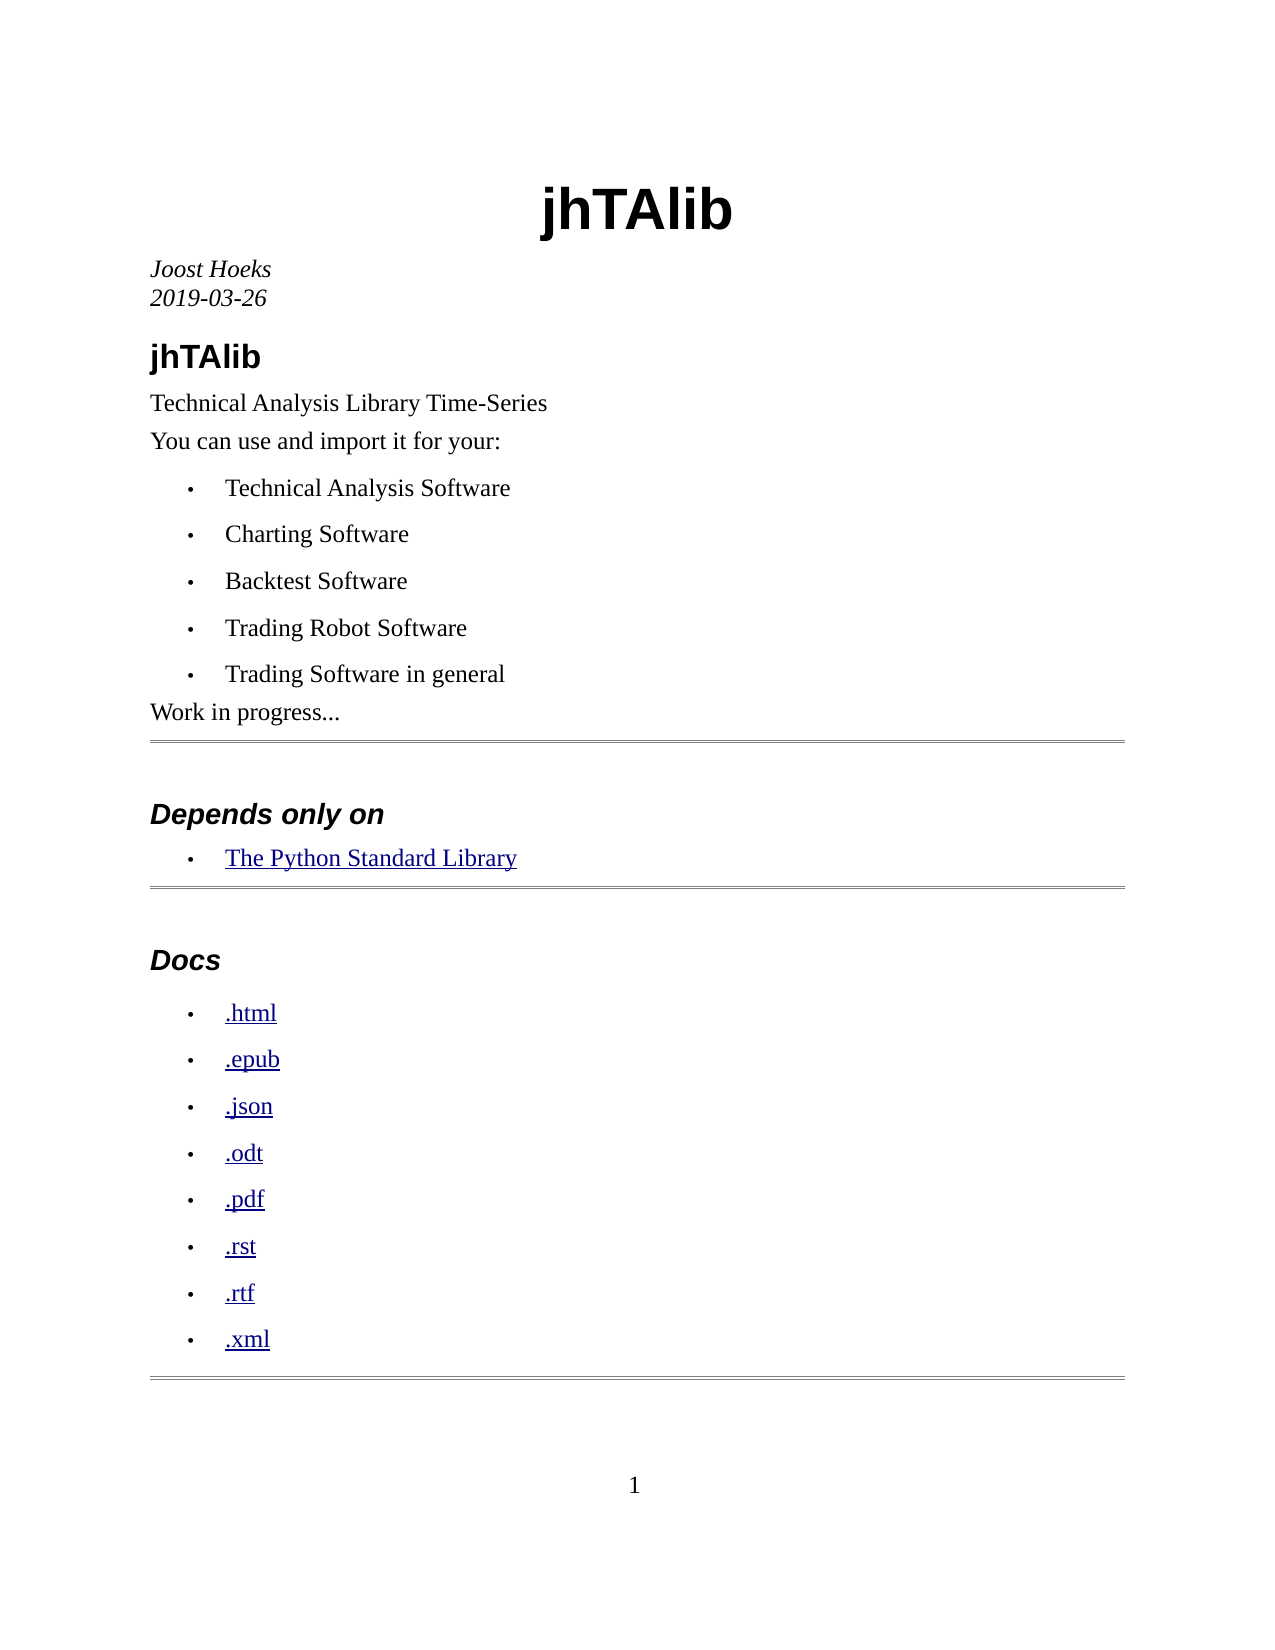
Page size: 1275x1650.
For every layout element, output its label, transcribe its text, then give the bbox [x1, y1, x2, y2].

list The Python Standard Library [187, 843, 1125, 872]
text Work in progress... [150, 697, 1125, 726]
text Joost Hoeks [150, 254, 1125, 283]
subtitle jhTAlib [150, 337, 1125, 376]
list .pdf [187, 1184, 1125, 1213]
list .json [187, 1091, 1125, 1120]
title jhTAlib [150, 175, 1125, 242]
text You can use and import it for your: [150, 426, 1125, 455]
list .html [187, 998, 1125, 1027]
list Backtest Software [187, 566, 1125, 595]
list .epub [187, 1044, 1125, 1073]
text 2019-03-26 [150, 283, 1125, 312]
subtitle Depends only on [150, 797, 1125, 830]
list .odt [187, 1138, 1125, 1167]
list Charting Software [187, 519, 1125, 548]
list .rst [187, 1231, 1125, 1260]
list .xml [187, 1324, 1125, 1353]
list .rtf [187, 1278, 1125, 1307]
text Technical Analysis Library Time-Series [150, 388, 1125, 417]
list Technical Analysis Software [187, 473, 1125, 501]
list Trading Robot Software [187, 613, 1125, 641]
list Trading Software in general [187, 659, 1125, 688]
subtitle Docs [150, 943, 1125, 976]
